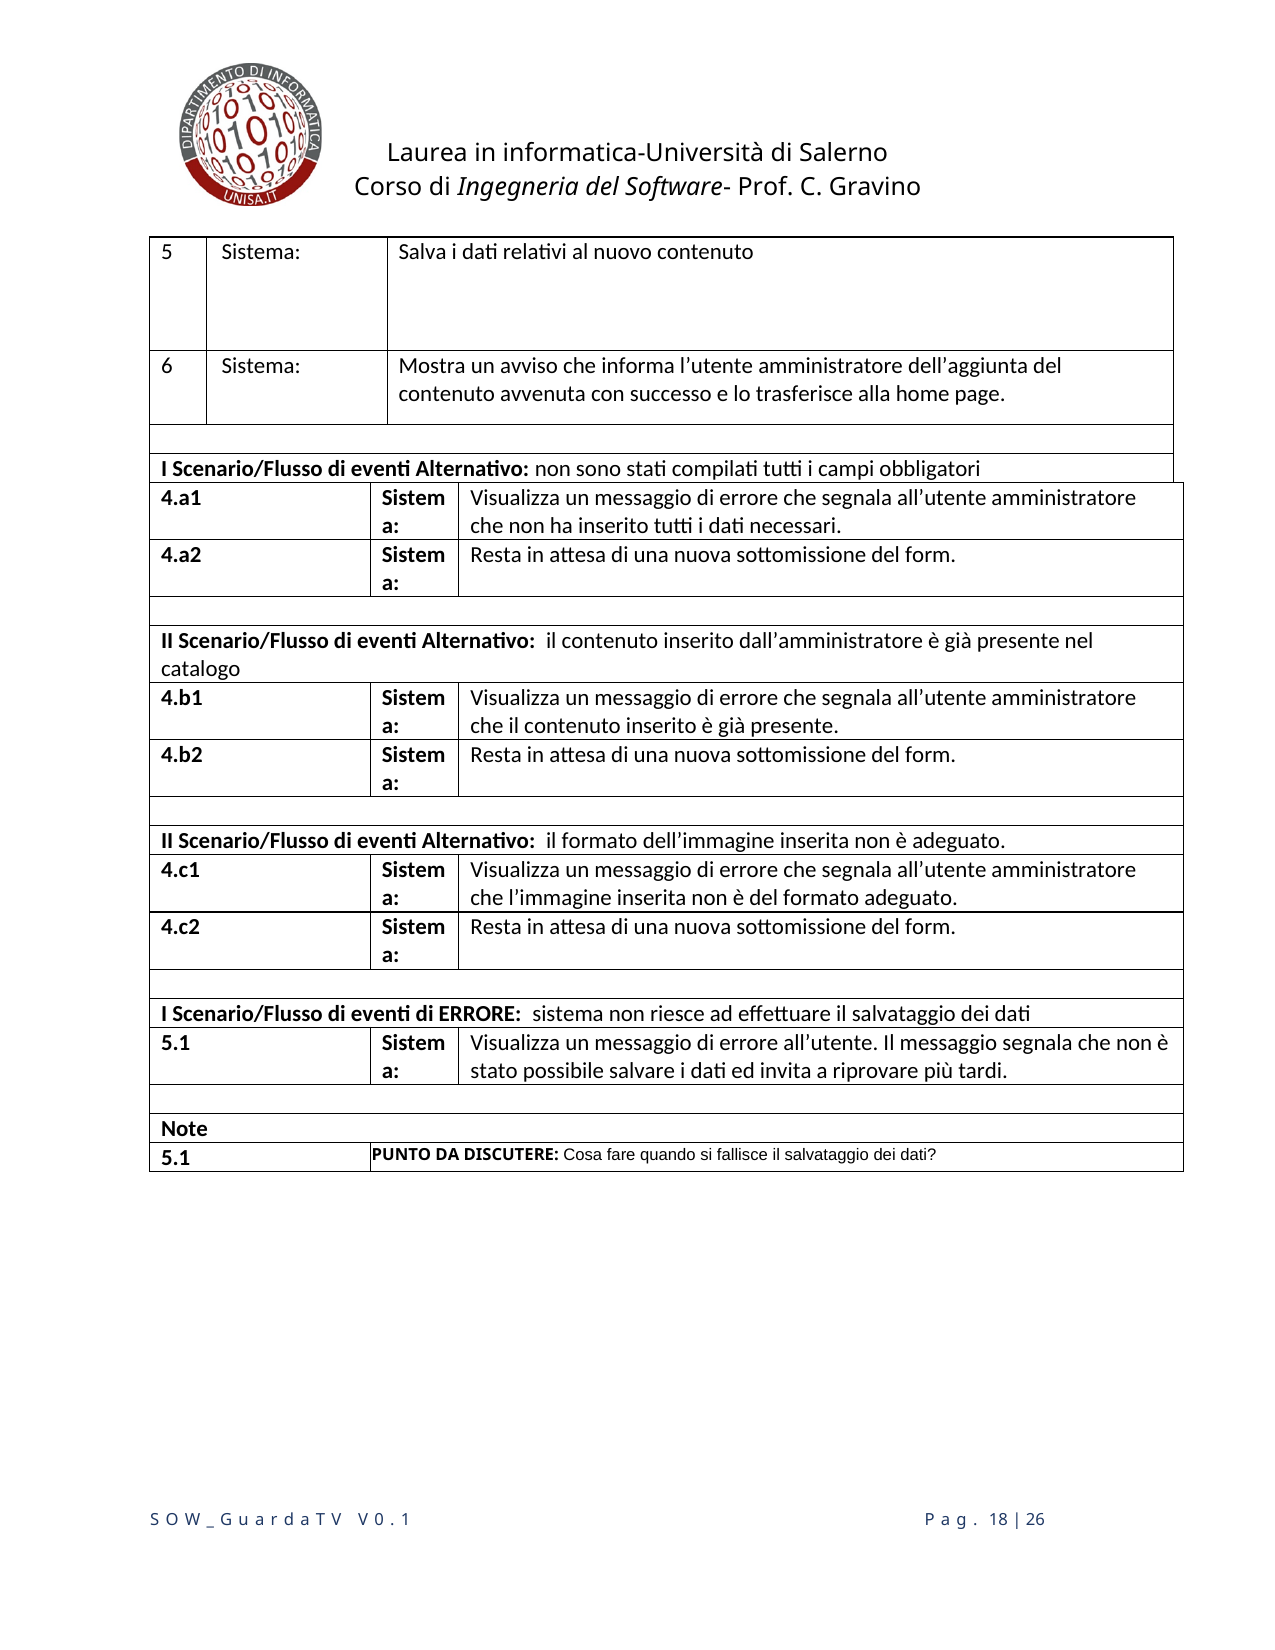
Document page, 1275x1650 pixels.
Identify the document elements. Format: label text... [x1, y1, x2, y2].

table_cell [150, 970, 1183, 998]
table_cell Sistema: [371, 740, 458, 796]
table_cell 5 [150, 238, 206, 350]
table_cell II Scenario/Flusso di eventi Alternativo: il formato dell’immagine inserita non è adeguato. [150, 826, 1183, 854]
table_cell [1174, 424, 1183, 453]
table_cell 4.c2 [150, 913, 370, 968]
table_cell 4.c1 [150, 855, 370, 911]
table_cell 5.1 [150, 1143, 370, 1171]
table_cell Sistema: [371, 483, 458, 539]
table_cell PUNTO DA DISCUTERE: Cosa fare quando si fallisce il salvataggio dei dati? [371, 1143, 1183, 1171]
table_cell [1174, 453, 1183, 482]
table_cell Note [150, 1114, 1183, 1142]
table_cell Sistema: [207, 238, 387, 350]
table_cell Visualizza un messaggio di errore che segnala all’utente amministratore che l’immagine inserita non è del formato adeguato. [459, 855, 1183, 911]
table_cell [1174, 350, 1183, 424]
table_cell Visualizza un messaggio di errore che segnala all’utente amministratore che il contenuto inserito è già presente. [459, 683, 1183, 739]
table_cell [150, 797, 1183, 825]
table_cell Sistema: [371, 540, 458, 596]
table_cell Visualizza un messaggio di errore all’utente. Il messaggio segnala che non è stato possibile salvare i dati ed invita a riprovare più tardi. [459, 1028, 1183, 1084]
table_cell 6 [150, 351, 206, 424]
table_cell II Scenario/Flusso di eventi Alternativo: il contenuto inserito dall’amministratore è già presente nel catalogo [150, 626, 1183, 682]
table_cell [1174, 236, 1183, 350]
table_cell Resta in attesa di una nuova sottomissione del form. [459, 740, 1183, 796]
table_cell Sistema: [371, 1028, 458, 1084]
table_cell [150, 425, 1173, 453]
table_cell Sistema: [371, 683, 458, 739]
table_cell Visualizza un messaggio di errore che segnala all’utente amministratore che non ha inserito tutti i dati necessari. [459, 483, 1183, 539]
table_cell 4.a2 [150, 540, 370, 596]
table_cell 5.1 [150, 1028, 370, 1084]
table_cell Mostra un avviso che informa l’utente amministratore dell’aggiunta del contenuto avvenuta con successo e lo trasferisce alla home page. [388, 351, 1173, 424]
table_cell 4.b2 [150, 740, 370, 796]
table_cell Sistema: [207, 351, 387, 424]
table_cell [150, 1085, 1183, 1113]
table_cell I Scenario/Flusso di eventi Alternativo: non sono stati compilati tutti i campi obbligatori [150, 454, 1173, 482]
table_cell [150, 597, 1183, 625]
table_cell Resta in attesa di una nuova sottomissione del form. [459, 540, 1183, 596]
table_cell Sistema: [371, 913, 458, 968]
table_cell Salva i dati relativi al nuovo contenuto [388, 238, 1173, 350]
table_cell 4.b1 [150, 683, 370, 739]
table_cell 4.a1 [150, 483, 370, 539]
table_cell Resta in attesa di una nuova sottomissione del form. [459, 913, 1183, 968]
table_cell I Scenario/Flusso di eventi di ERRORE: sistema non riesce ad effettuare il salvataggio dei dati [150, 999, 1183, 1027]
table_cell Sistema: [371, 855, 458, 911]
